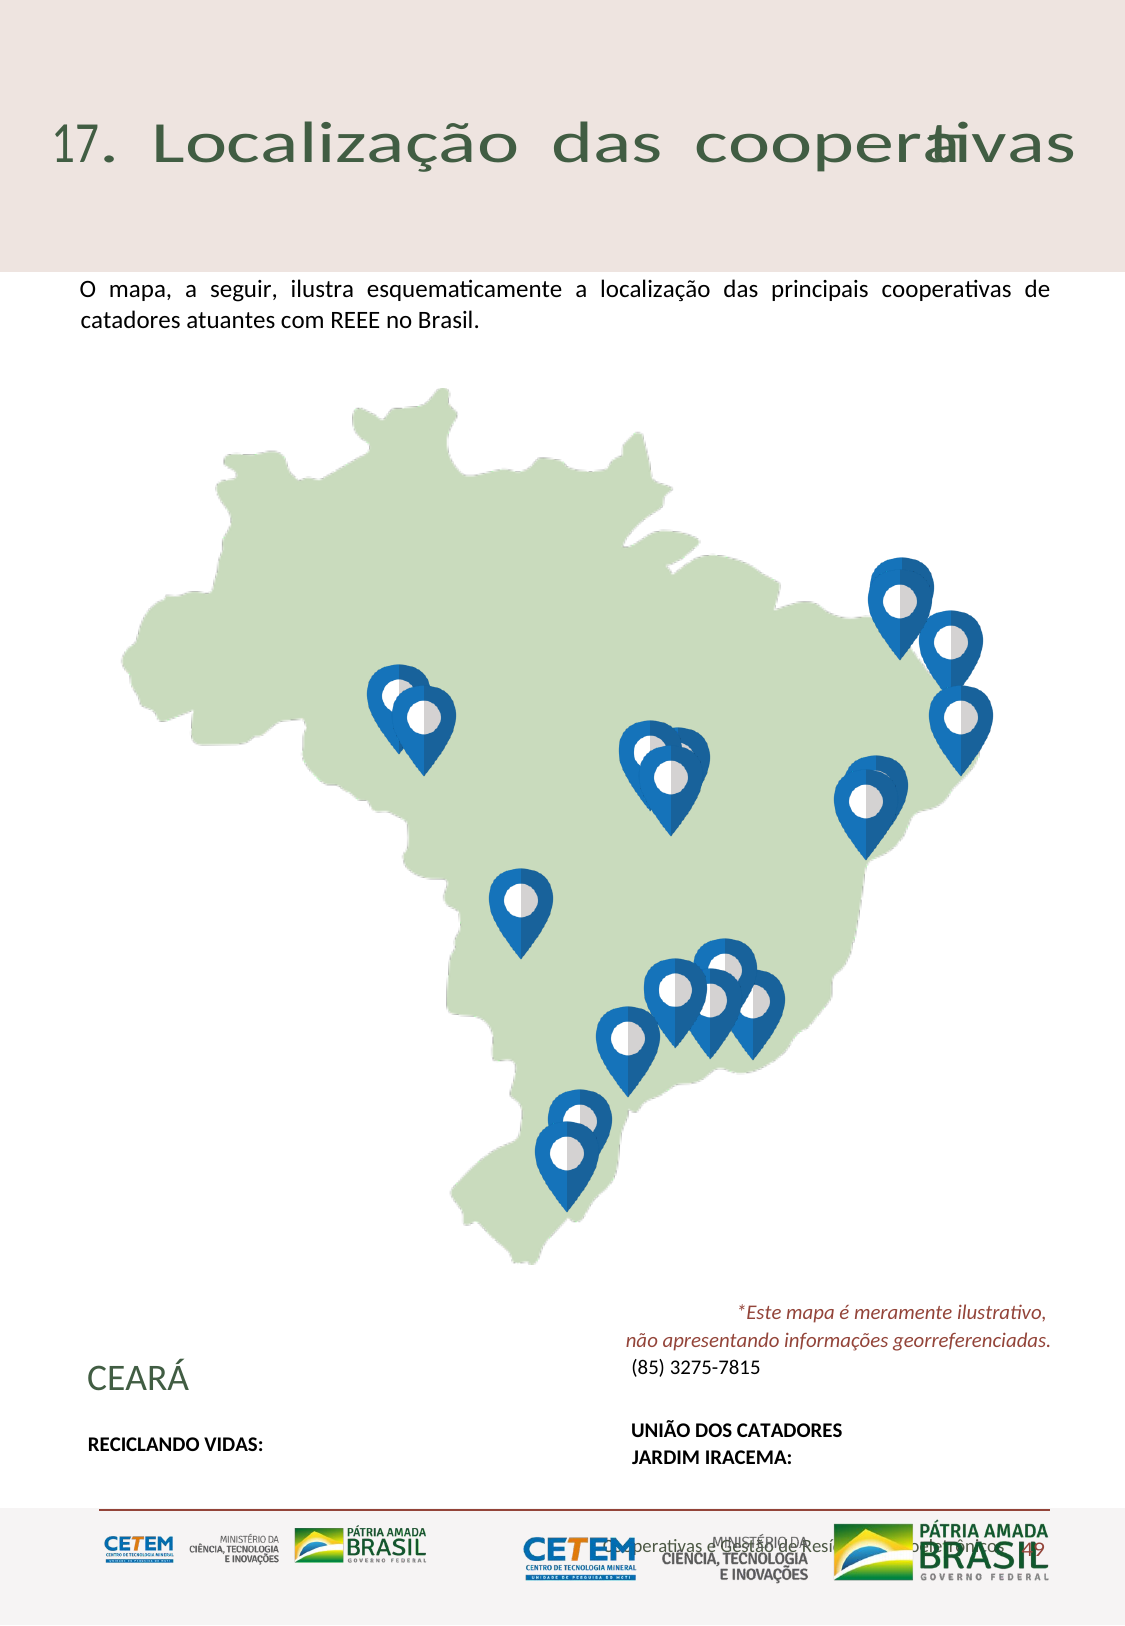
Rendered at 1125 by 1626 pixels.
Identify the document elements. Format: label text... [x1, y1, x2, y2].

text *Este mapa é meramente ilustrativo, [78, 1299, 1054, 1325]
text O mapa, a seguir, ilustra esquematicamente a localização das principais cooperativas de catadores atuantes com REEE no Brasil. [79, 272, 1052, 334]
text UNIÃO DOS CATADORES JARDIM IRACEMA: [631, 1417, 892, 1470]
subtitle CEARÁ [87, 1354, 489, 1400]
text não apresentando informações georreferenciadas. [78, 1327, 1054, 1352]
text (85) 3275-7815 [631, 1354, 869, 1380]
text RECICLANDO VIDAS: [88, 1431, 489, 1456]
